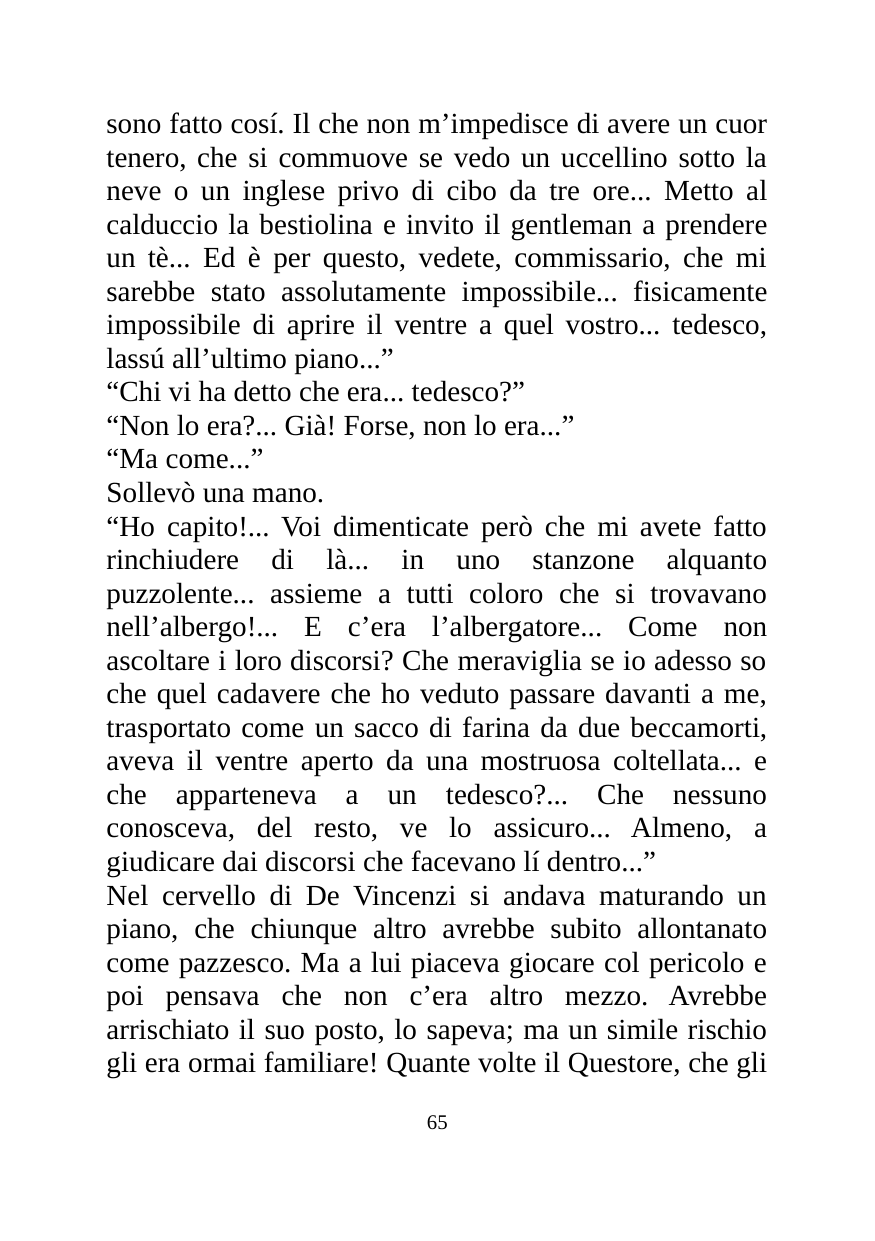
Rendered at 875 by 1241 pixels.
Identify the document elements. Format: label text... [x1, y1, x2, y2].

text “Chi vi ha detto che era... tedesco?” [106, 374, 768, 408]
text Sollevò una mano. [106, 475, 768, 509]
text sono fatto cosí. Il che non m’impedisce di avere un cuor tenero, che si commuove se vedo un uccellino sotto la neve o un inglese privo di cibo da tre ore... Metto al calduccio la bestiolina e invito il gentleman a prendere un tè... Ed è per questo, vedete, commissario, che mi sarebbe stato assolutamente impossibile... fisicamente impossibile di aprire il ventre a quel vostro... tedesco, lassú all’ultimo piano...” [106, 106, 768, 374]
text “Ho capito!... Voi dimenticate però che mi avete fatto rinchiudere di là... in uno stanzone alquanto puzzolente... assieme a tutti coloro che si trovavano nell’albergo!... E c’era l’albergatore... Come non ascoltare i loro discorsi? Che meraviglia se io adesso so che quel cadavere che ho veduto passare davanti a me, trasportato come un sacco di farina da due beccamorti, aveva il ventre aperto da una mostruosa coltellata... e che apparteneva a un tedesco?... Che nessuno conosceva, del resto, ve lo assicuro... Almeno, a giudicare dai discorsi che facevano lí dentro...” [106, 509, 768, 878]
text “Non lo era?... Già! Forse, non lo era...” [106, 408, 768, 442]
text “Ma come...” [106, 442, 768, 475]
text Nel cervello di De Vincenzi si andava maturando un piano, che chiunque altro avrebbe subito allontanato come pazzesco. Ma a lui piaceva giocare col pericolo e poi pensava che non c’era altro mezzo. Avrebbe arrischiato il suo posto, lo sapeva; ma un simile rischio gli era ormai familiare! Quante volte il Questore, che gli [106, 878, 768, 1079]
